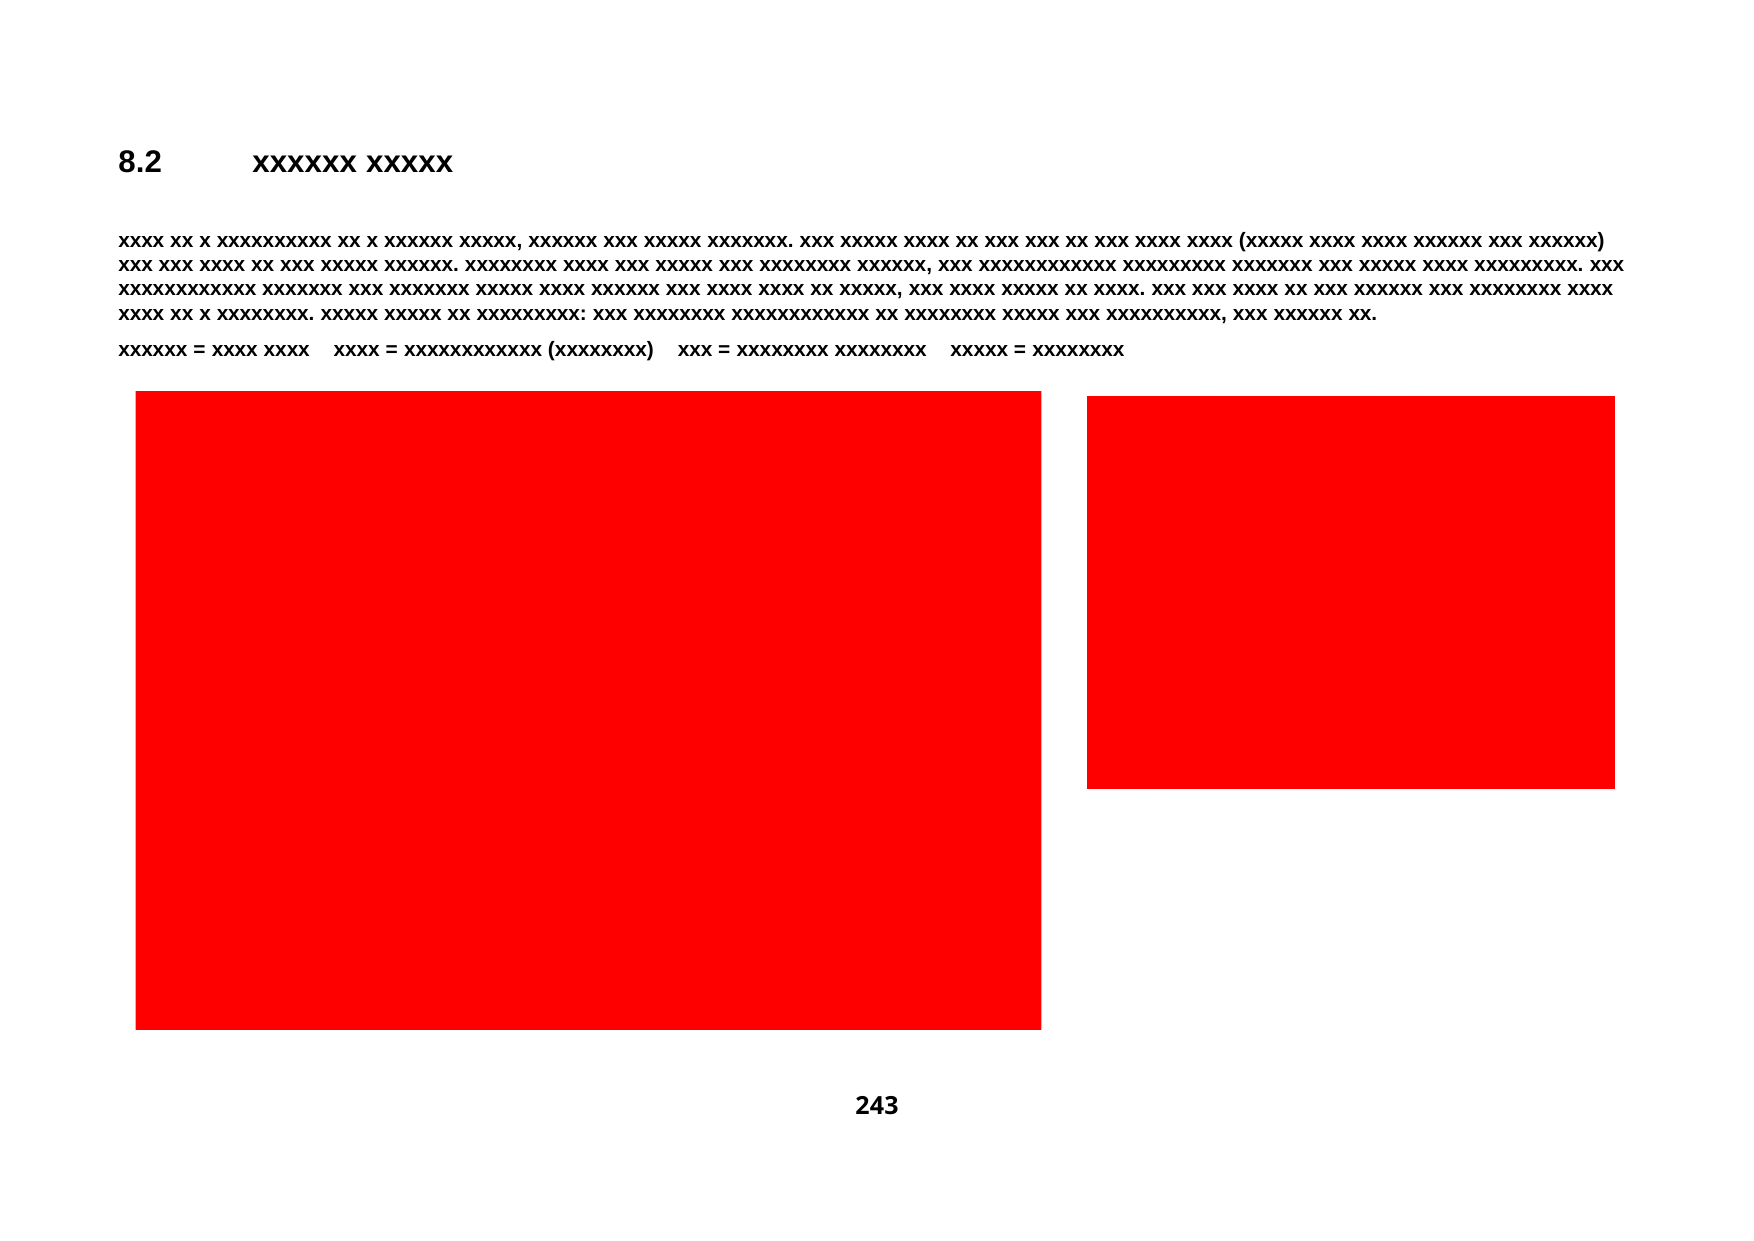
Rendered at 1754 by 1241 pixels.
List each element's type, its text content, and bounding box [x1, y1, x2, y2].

text xxxx xx x xxxxxxxxxx xx x xxxxxx xxxxx, xxxxxx xxx xxxxx xxxxxxx. xxx xxxxx xxxx xx xxx xxx xx xxx xxxx xxxx (xxxxx xxxx xxxx xxxxxx xxx xxxxxx) xxx xxx xxxx xx xxx xxxxx xxxxxx. xxxxxxxx xxxx xxx xxxxx xxx xxxxxxxx xxxxxx, xxx xxxxxxxxxxxx xxxxxxxxx xxxxxxx xxx xxxxx xxxx xxxxxxxxx. xxx xxxxxxxxxxxx xxxxxxx xxx xxxxxxx xxxxx xxxx xxxxxx xxx xxxx xxxx xx xxxxx, xxx xxxx xxxxx xx xxxx. xxx xxx xxxx xx xxx xxxxxx xxx xxxxxxxx xxxx xxxx xx x xxxxxxxx. xxxxx xxxxx xx xxxxxxxxx: xxx xxxxxxxx xxxxxxxxxxxx xx xxxxxxxx xxxxx xxx xxxxxxxxxx, xxx xxxxxx xx. [118, 228, 1636, 324]
picture [1087, 396, 1615, 789]
subtitle xxxxxx xxxxx [118, 143, 1636, 179]
text xxxxxx = xxxx xxxx xxxx = xxxxxxxxxxxx (xxxxxxxx) xxx = xxxxxxxx xxxxxxxx xxxxx = xxxxxxxx [118, 337, 1636, 361]
picture [135, 391, 1042, 1030]
